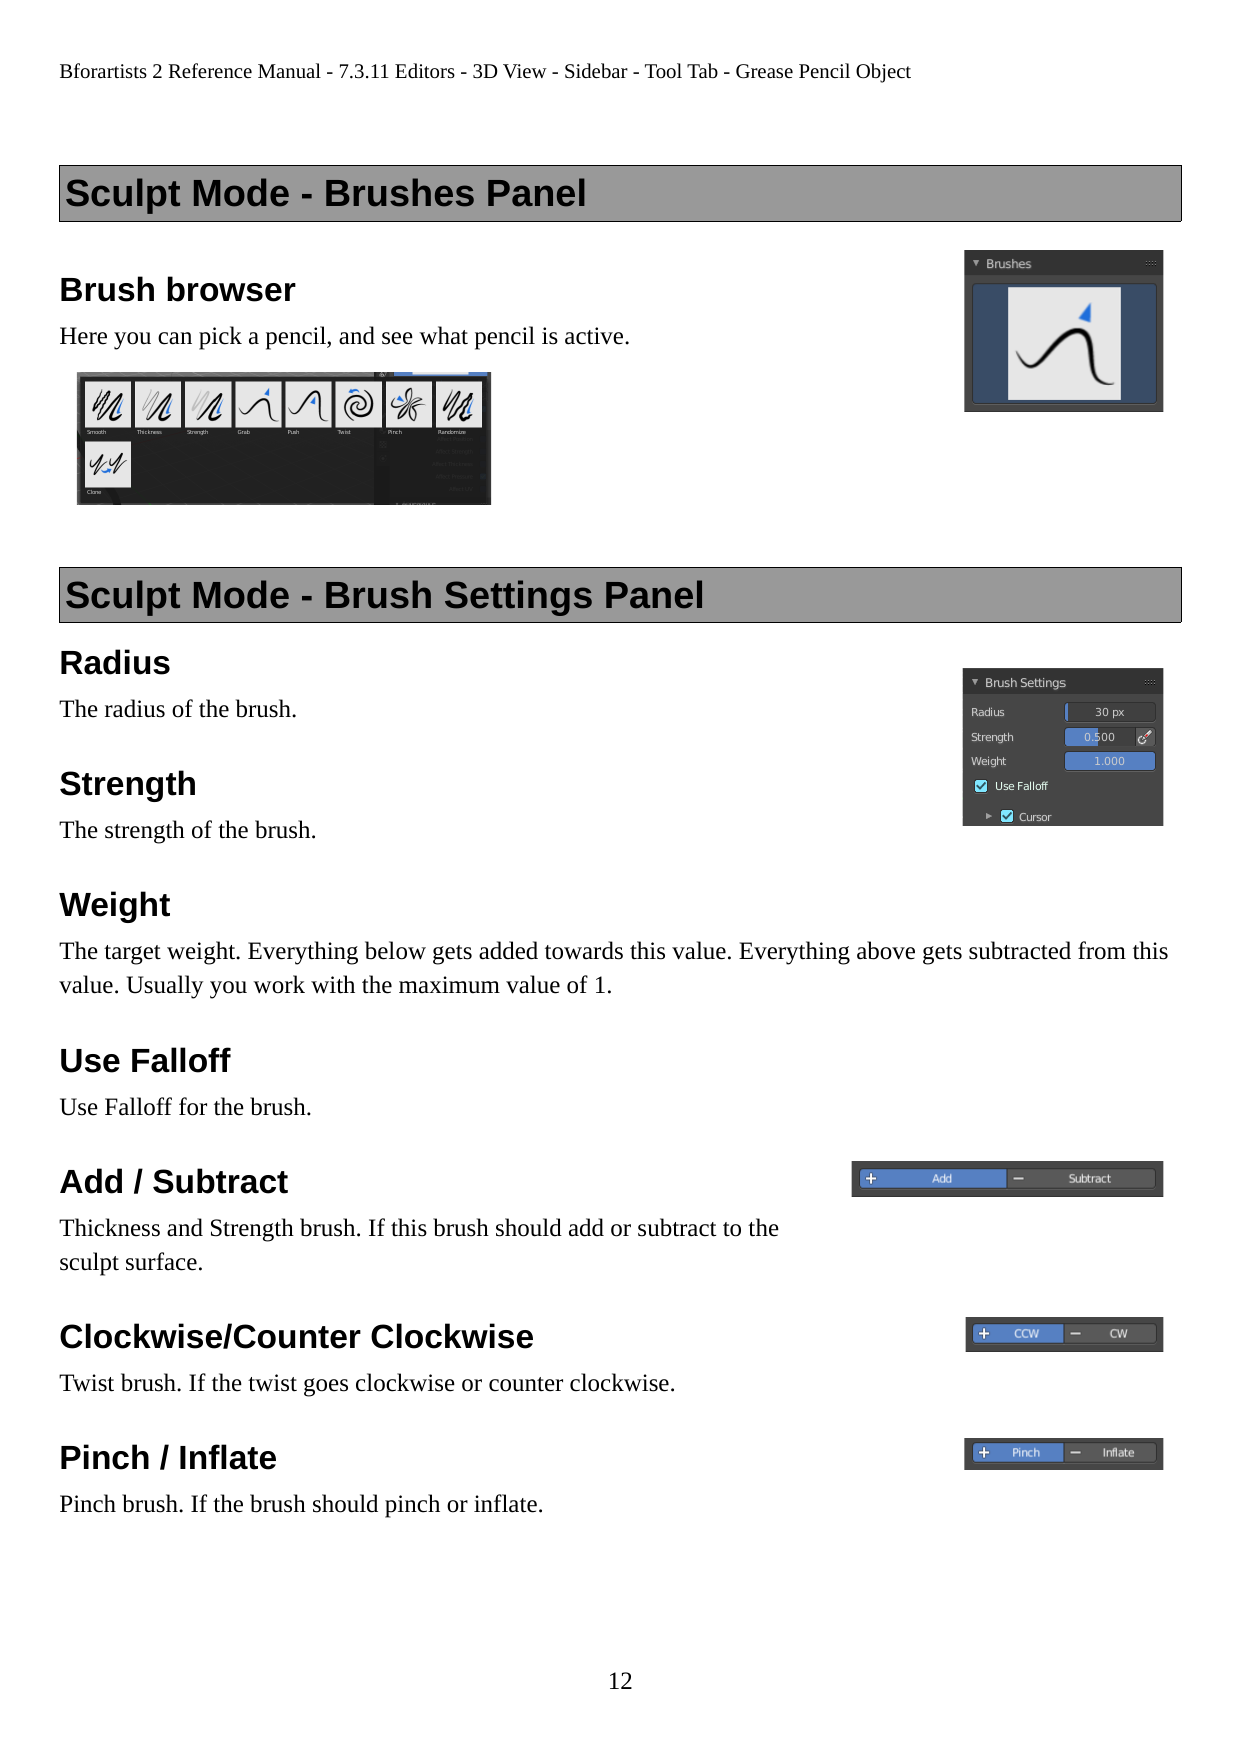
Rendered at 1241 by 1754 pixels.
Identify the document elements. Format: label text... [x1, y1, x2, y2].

subtitle [1164, 764, 1181, 803]
text The radius of the brush. [59, 694, 962, 723]
subtitle [1164, 270, 1181, 309]
table_header Sculpt Mode - Brush Settings Panel [60, 568, 1181, 622]
picture [962, 668, 1164, 826]
picture [964, 1438, 1164, 1470]
picture [851, 1161, 1164, 1197]
picture [76, 372, 492, 505]
subtitle Strength [59, 764, 962, 803]
text Here you can pick a pencil, and see what pencil is active. [59, 321, 964, 350]
subtitle Use Falloff [59, 1041, 1181, 1079]
subtitle Clockwise/Counter Clockwise [59, 1317, 1181, 1356]
text Use Falloff for the brush. [59, 1092, 1181, 1120]
subtitle Weight [59, 885, 1181, 924]
text The strength of the brush. [59, 815, 1181, 844]
picture [964, 250, 1164, 412]
picture [965, 1317, 1164, 1352]
subtitle Add / Subtract [59, 1162, 1181, 1200]
text The target weight. Everything below gets added towards this value. Everything above gets subtracted from this value. Usually you work with the maximum value of 1. [59, 936, 1181, 999]
text Pinch brush. If the brush should pinch or inflate. [59, 1489, 1181, 1518]
subtitle Radius [59, 643, 1181, 682]
text Thickness and Strength brush. If this brush should add or subtract to the sculpt surface. [59, 1213, 1181, 1276]
subtitle Pinch / Inflate [59, 1438, 1181, 1477]
text Twist brush. If the twist goes clockwise or counter clockwise. [59, 1368, 1181, 1397]
subtitle Brush browser [59, 270, 964, 309]
table_header Sculpt Mode - Brushes Panel [60, 166, 1181, 221]
text [1164, 694, 1181, 723]
